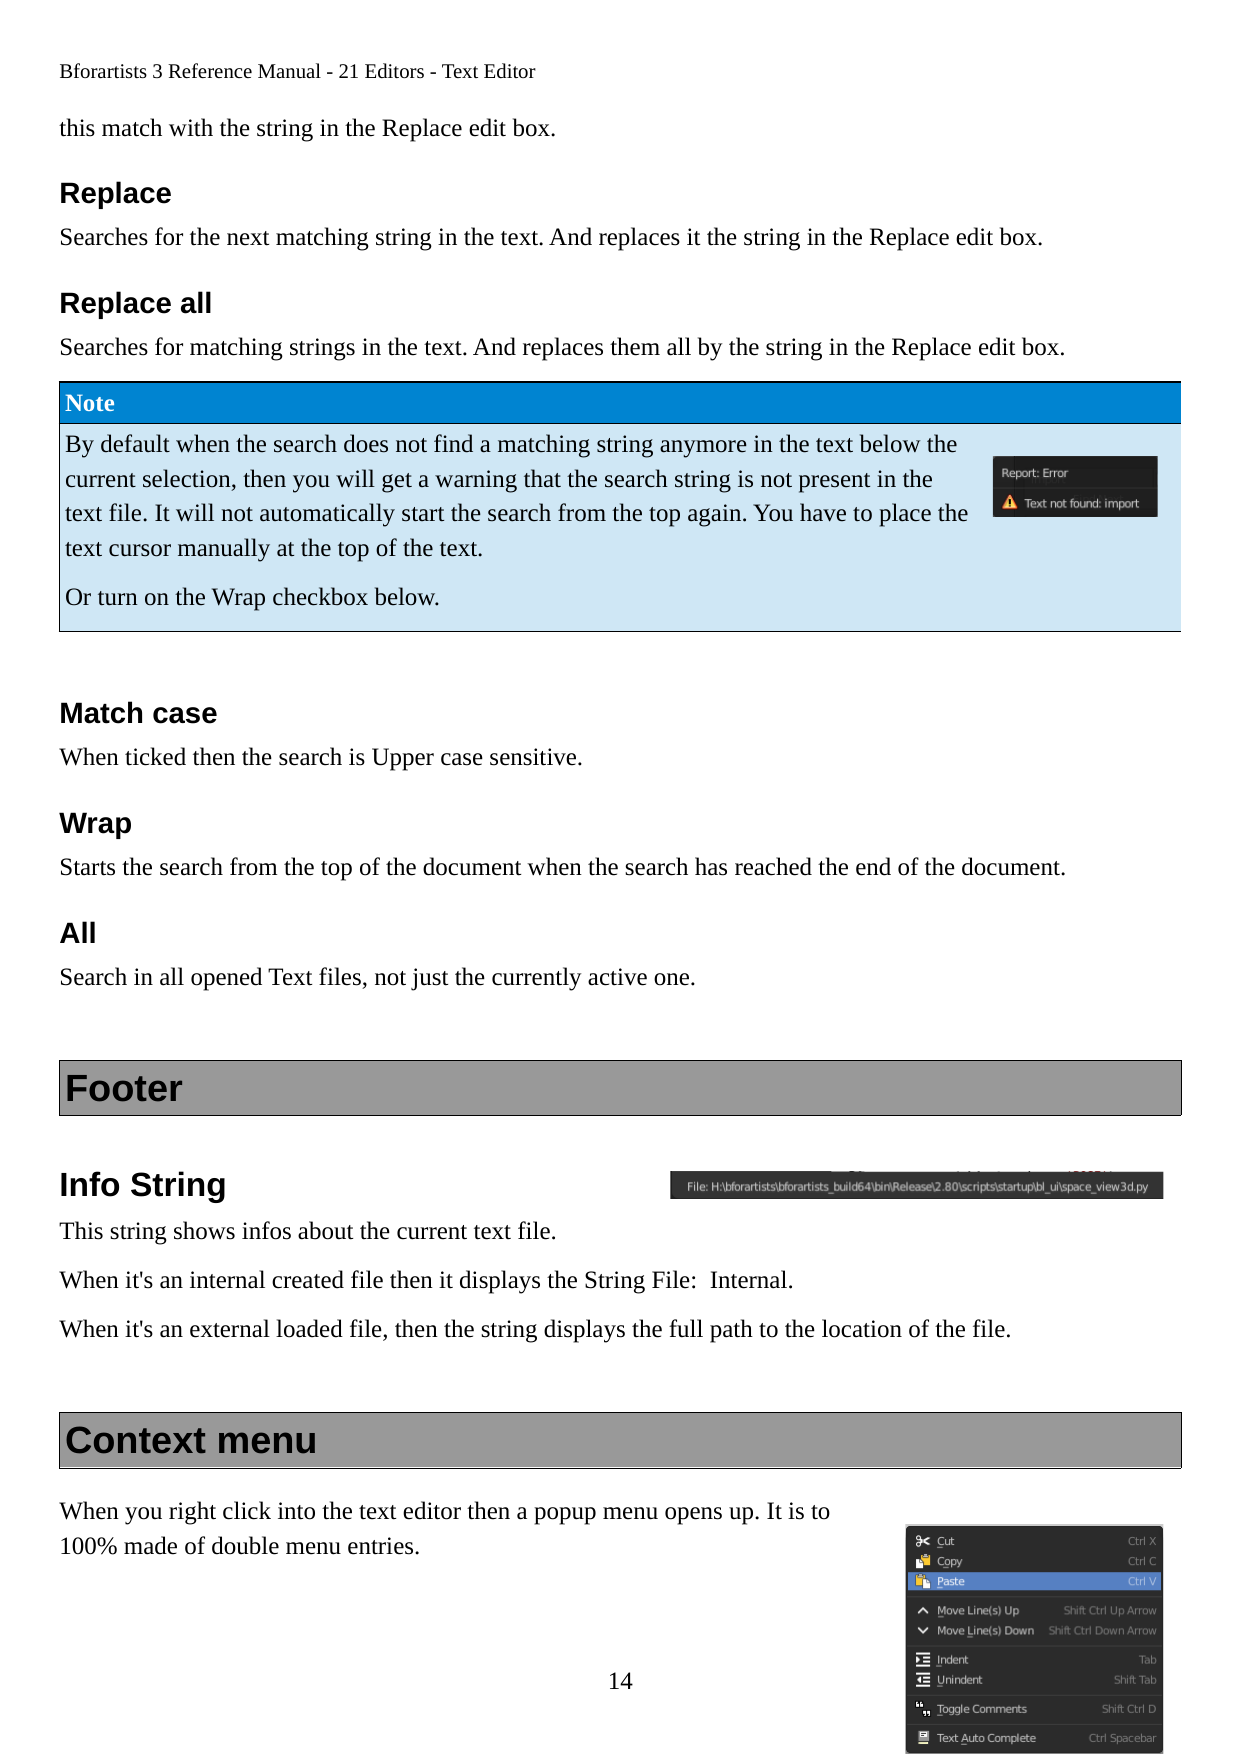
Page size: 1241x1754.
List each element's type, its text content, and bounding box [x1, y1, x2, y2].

text This string shows infos about the current text file. [59, 1216, 1181, 1245]
table_header Context menu [60, 1413, 1181, 1467]
text Search in all opened Text files, not just the currently active one. [59, 962, 1181, 991]
text Searches for the next matching string in the text. And replaces it the string in the Replace edit box. [59, 222, 1181, 251]
subtitle Info String [59, 1165, 1181, 1203]
picture [905, 1524, 1164, 1754]
text When it's an external loaded file, then the string displays the full path to the location of the file. [59, 1314, 1181, 1343]
table_cell By default when the search does not find a matching string anymore in the text below the current selection, then you will get a warning that the search string is not present in the text file. It will not automatically start the search from the top again. You have to place the text cursor manually at the top of the text. Or turn on the Wrap checkbox below. [60, 424, 1181, 631]
text When you right click into the text editor then a popup menu opens up. It is to 100% made of double menu entries. [59, 1496, 1181, 1559]
text this match with the string in the Replace edit box. [59, 113, 1181, 141]
subtitle All [59, 916, 1181, 949]
table_header Footer [60, 1061, 1181, 1115]
subtitle Replace [59, 176, 1181, 210]
table_header Note [60, 383, 1181, 423]
subtitle Match case [59, 696, 1181, 729]
subtitle Wrap [59, 806, 1181, 839]
text Starts the search from the top of the document when the search has reached the end of the document. [59, 852, 1181, 881]
picture [670, 1171, 1164, 1199]
subtitle Replace all [59, 286, 1181, 320]
picture [992, 456, 1158, 517]
text When it's an internal created file then it displays the String File: Internal. [59, 1265, 1181, 1294]
text When ticked then the search is Upper case sensitive. [59, 742, 1181, 771]
text Searches for matching strings in the text. And replaces them all by the string in the Replace edit box. [59, 332, 1181, 361]
